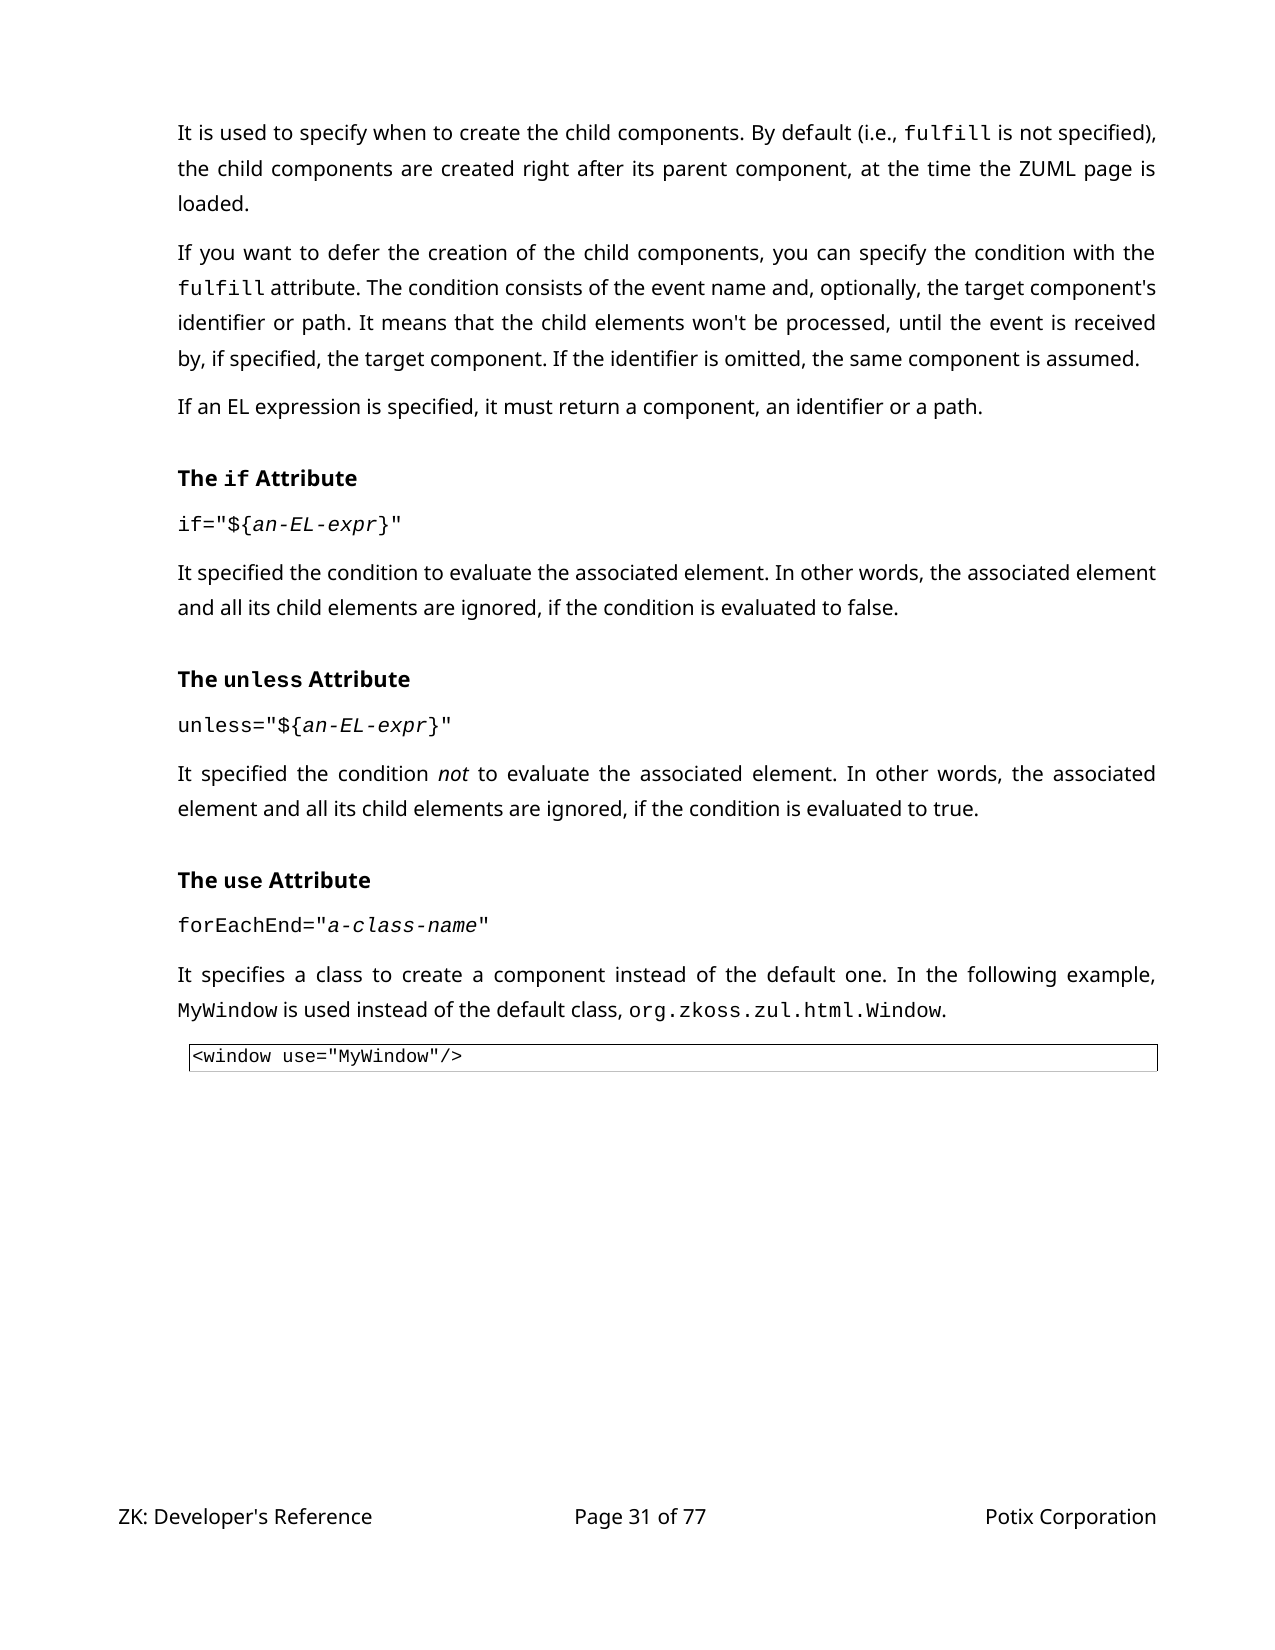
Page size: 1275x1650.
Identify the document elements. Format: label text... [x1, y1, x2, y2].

text It is used to specify when to create the child components. By default (i.e., fulfill is not specified), the child components are created right after its parent component, at the time the ZUML page is loaded. [177, 118, 1157, 217]
subtitle The use Attribute [177, 865, 1157, 895]
text It specified the condition not to evaluate the associated element. In other words, the associated element and all its child elements are ignored, if the condition is evaluated to true. [177, 759, 1157, 822]
text if="${an-EL-expr}" [177, 514, 1157, 537]
text forEachEnd="a-class-name" [177, 916, 1157, 939]
text It specified the condition to evaluate the associated element. In other words, the associated element and all its child elements are ignored, if the condition is evaluated to false. [177, 558, 1157, 622]
subtitle The unless Attribute [177, 664, 1157, 694]
subtitle The if Attribute [177, 463, 1157, 493]
text If you want to defer the creation of the child components, you can specify the condition with the fulfill attribute. The condition consists of the event name and, optionally, the target component's identifier or path. It means that the child elements won't be processed, until the event is received by, if specified, the target component. If the identifier is omitted, the same component is assumed. [177, 238, 1157, 372]
text <window use="MyWindow"/> [190, 1045, 1157, 1071]
text It specifies a class to create a component instead of the default one. In the following example, MyWindow is used instead of the default class, org.zkoss.zul.html.Window. [177, 960, 1157, 1023]
text If an EL expression is specified, it must return a component, an identifier or a path. [177, 392, 1157, 421]
text unless="${an-EL-expr}" [177, 715, 1157, 738]
